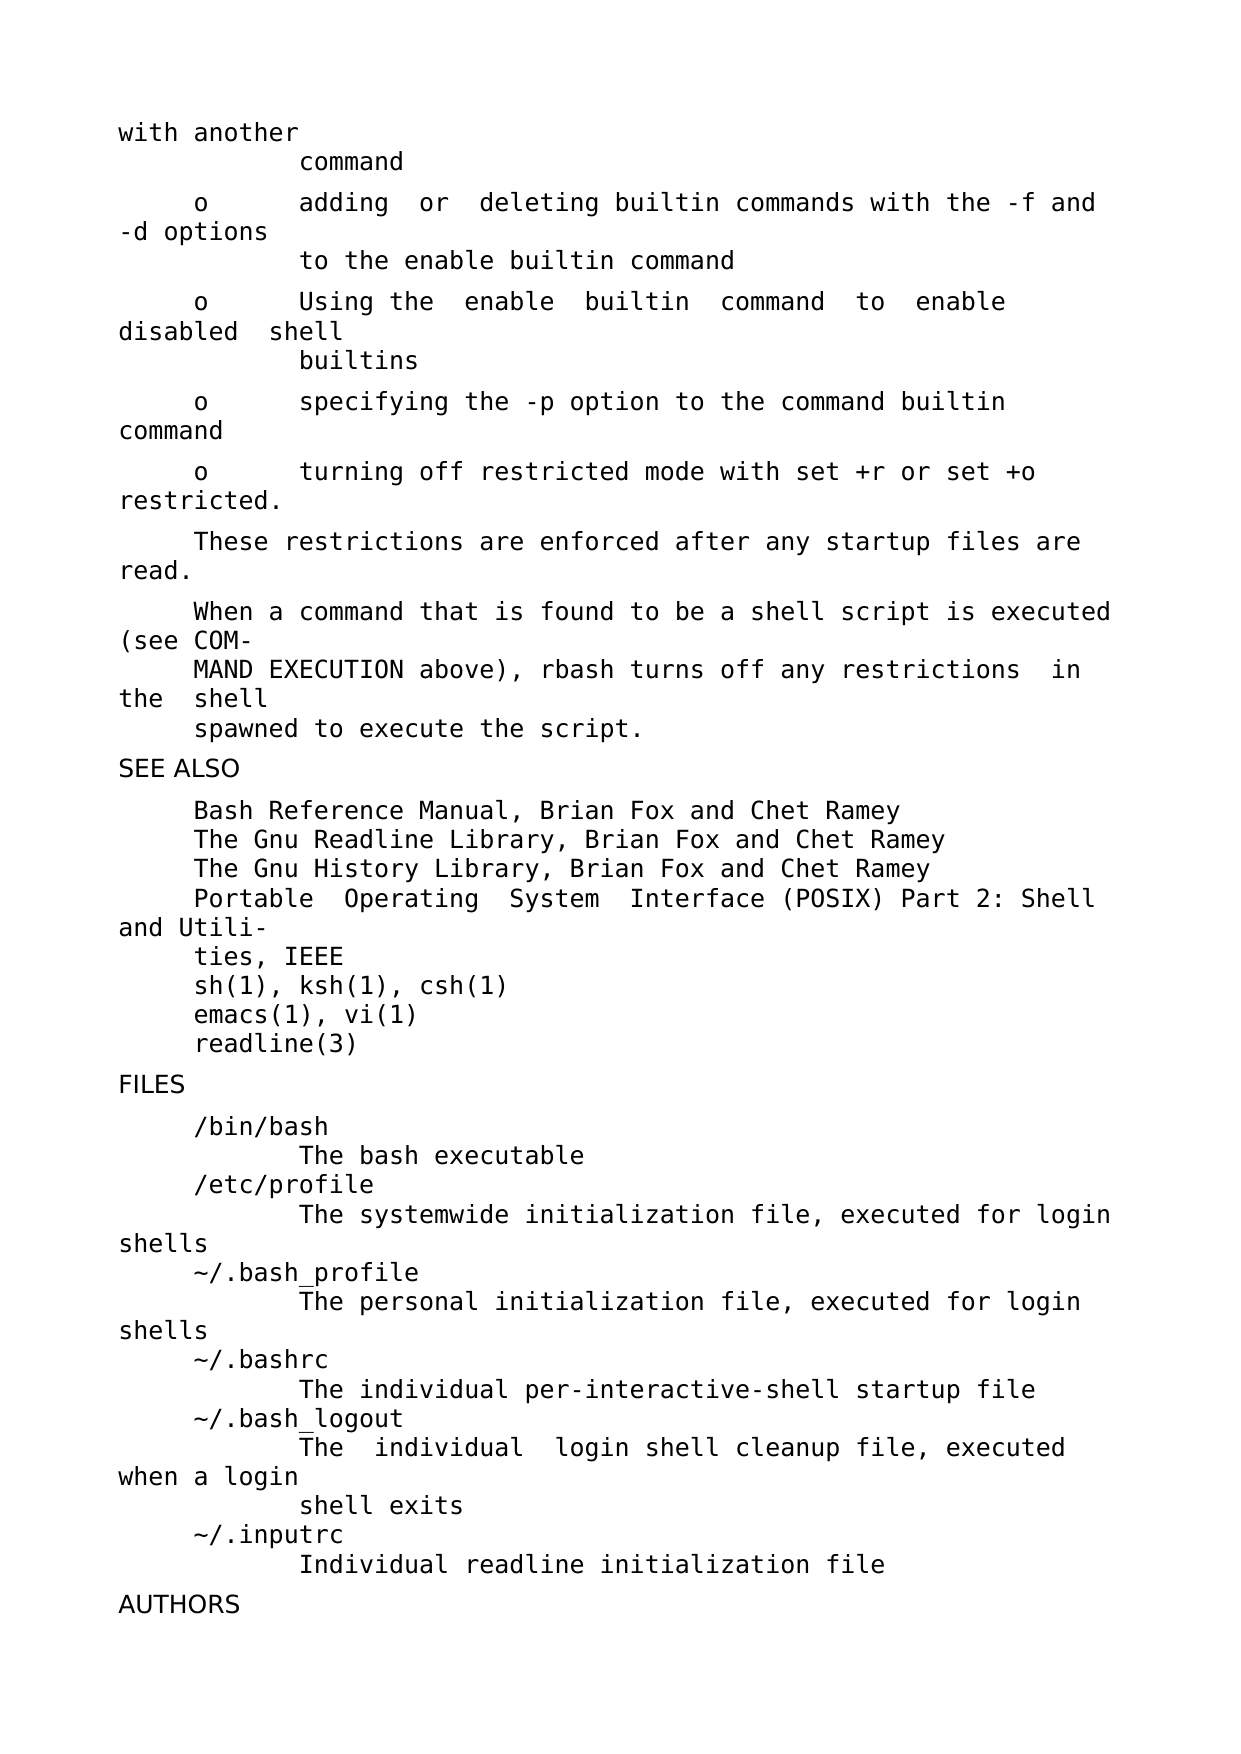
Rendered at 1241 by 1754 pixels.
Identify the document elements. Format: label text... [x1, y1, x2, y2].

text These restrictions are enforced after any startup files are read. [118, 527, 1122, 585]
text AUTHORS [118, 1591, 1122, 1620]
text o Using the enable builtin command to enable disabled shell builtins [118, 287, 1122, 375]
text Bash Reference Manual, Brian Fox and Chet Ramey The Gnu Readline Library, Brian Fox and Chet Ramey The Gnu History Library, Brian Fox and Chet Ramey Portable Operating System Interface (POSIX) Part 2: Shell and Utili- ties, IEEE sh(1), ksh(1), csh(1) emacs(1), vi(1) readline(3) [118, 796, 1122, 1059]
text o adding or deleting builtin commands with the -f and -d options to the enable builtin command [118, 188, 1122, 276]
text o specifying the -p option to the command builtin command [118, 387, 1122, 445]
text SEE ALSO [118, 755, 1122, 784]
text o turning off restricted mode with set +r or set +o restricted. [118, 457, 1122, 515]
text with another command [118, 118, 1122, 176]
text When a command that is found to be a shell script is executed (see COM- MAND EXECUTION above), rbash turns off any restrictions in the shell spawned to execute the script. [118, 597, 1122, 743]
text /bin/bash The bash executable /etc/profile The systemwide initialization file, executed for login shells ~/.bash_profile The personal initialization file, executed for login shells ~/.bashrc The individual per-interactive-shell startup file ~/.bash_logout The individual login shell cleanup file, executed when a login shell exits ~/.inputrc Individual readline initialization file [118, 1112, 1122, 1579]
text FILES [118, 1071, 1122, 1100]
